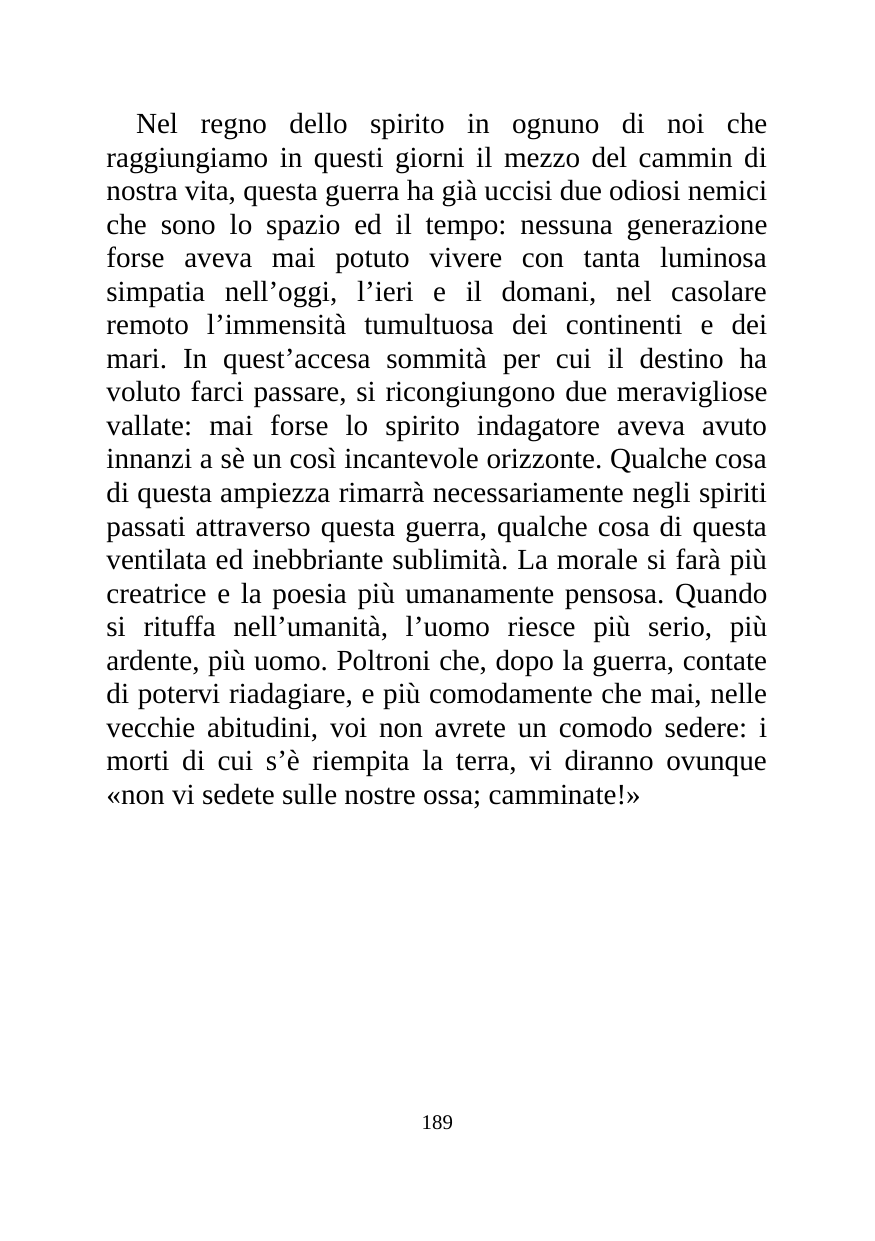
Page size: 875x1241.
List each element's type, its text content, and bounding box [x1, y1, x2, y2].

text Nel regno dello spirito in ognuno di noi che raggiungiamo in questi giorni il mezzo del cammin di nostra vita, questa guerra ha già uccisi due odiosi nemici che sono lo spazio ed il tempo: nessuna generazione forse aveva mai potuto vivere con tanta luminosa simpatia nell’oggi, l’ieri e il domani, nel casolare remoto l’immensità tumultuosa dei continenti e dei mari. In quest’accesa sommità per cui il destino ha voluto farci passare, si ricongiungono due meravigliose vallate: mai forse lo spirito indagatore aveva avuto innanzi a sè un così incantevole orizzonte. Qualche cosa di questa ampiezza rimarrà necessariamente negli spiriti passati attraverso questa guerra, qualche cosa di questa ventilata ed inebbriante sublimità. La morale si farà più creatrice e la poesia più umanamente pensosa. Quando si rituffa nell’umanità, l’uomo riesce più serio, più ardente, più uomo. Poltroni che, dopo la guerra, contate di potervi riadagiare, e più comodamente che mai, nelle vecchie abitudini, voi non avrete un comodo sedere: i morti di cui s’è riempita la terra, vi diranno ovunque «non vi sedete sulle nostre ossa; camminate!» [106, 106, 768, 811]
